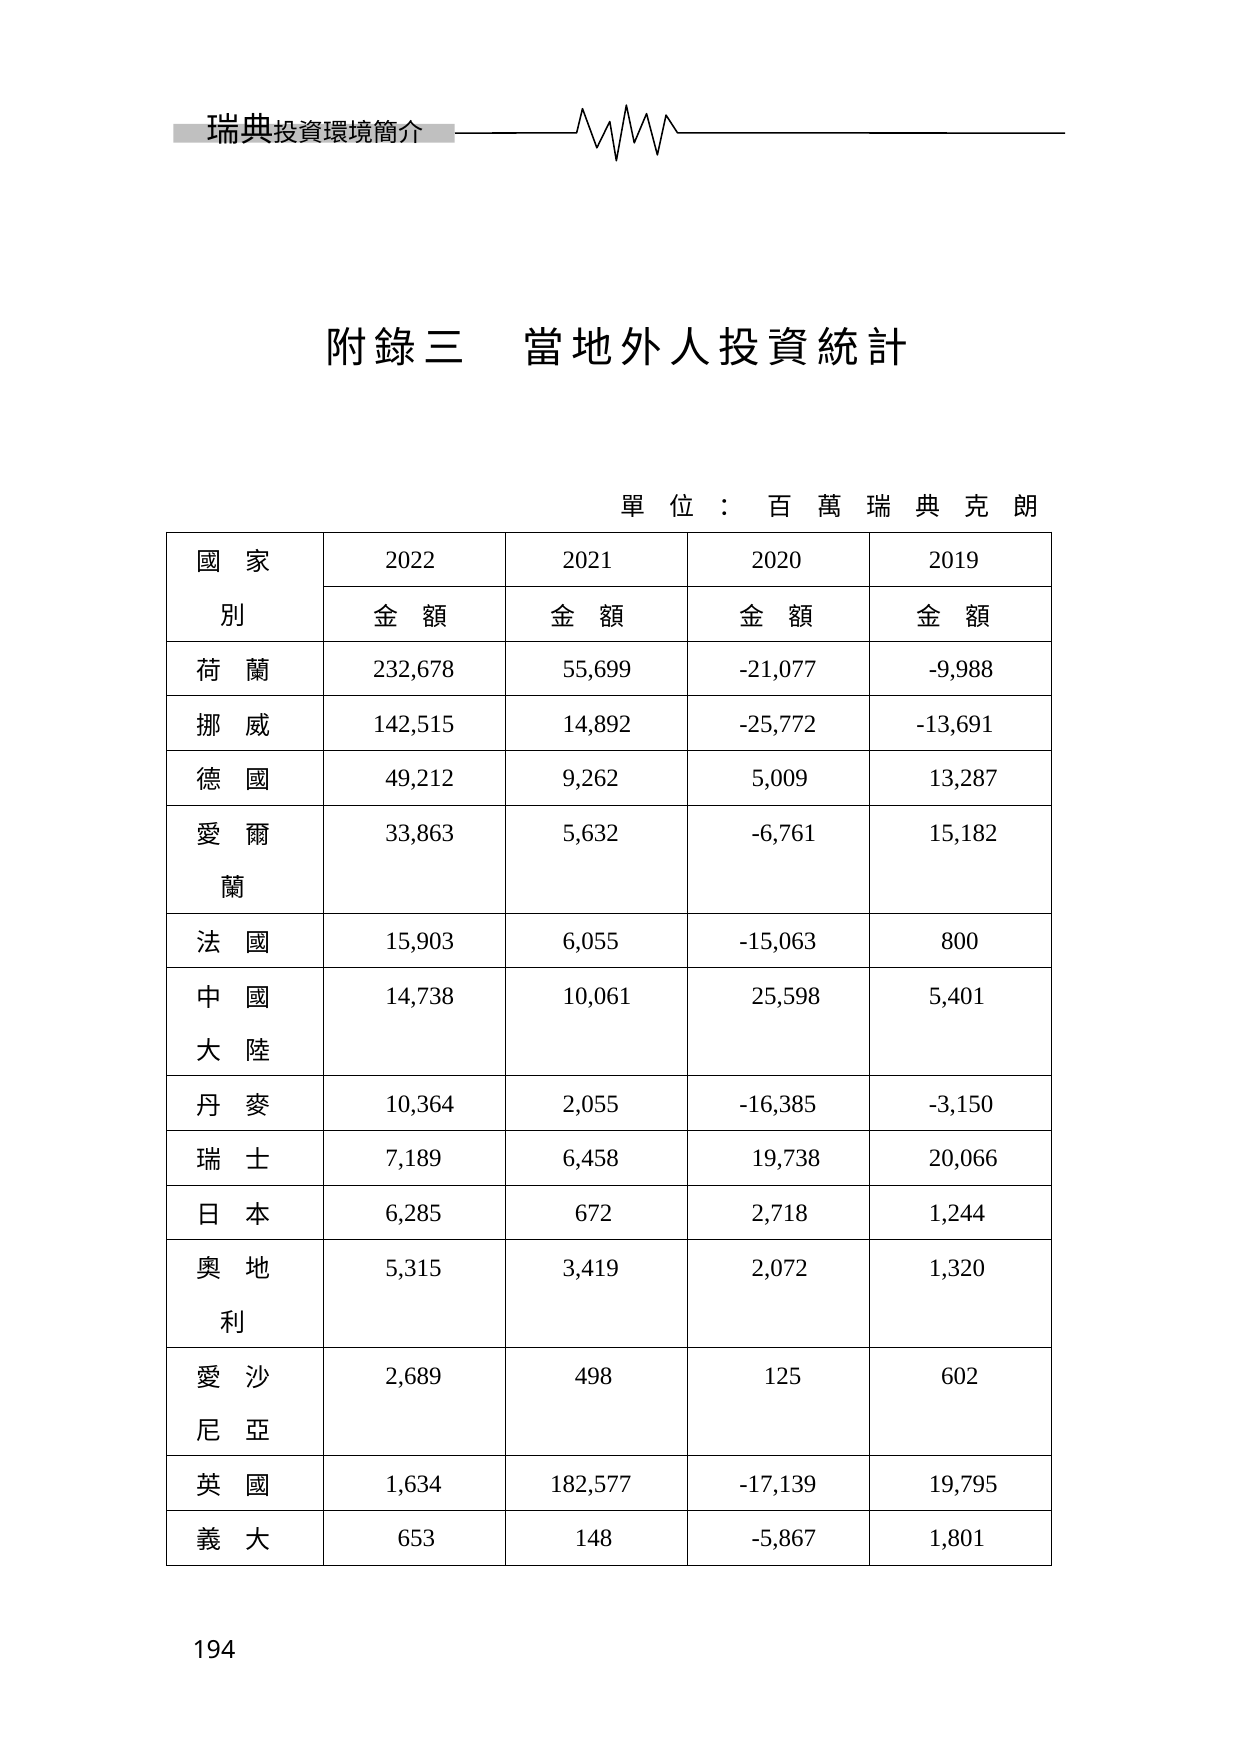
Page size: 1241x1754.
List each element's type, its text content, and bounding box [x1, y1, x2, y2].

table_cell 5,632 [506, 806, 687, 913]
table_cell 142,515 [324, 696, 505, 750]
table_cell 182,577 [506, 1456, 687, 1510]
table_cell 10,364 [324, 1076, 505, 1130]
table_cell 瑞士 [167, 1131, 323, 1184]
table_cell 602 [870, 1348, 1051, 1455]
table_cell 800 [870, 914, 1051, 967]
table_cell -15,063 [688, 914, 869, 967]
table_cell 7,189 [324, 1131, 505, 1184]
table_cell 6,055 [506, 914, 687, 967]
table_cell 德國 [167, 751, 323, 804]
text 單位：百萬瑞典克朗 [178, 478, 1063, 532]
table_cell -21,077 [688, 642, 869, 695]
table_cell 672 [506, 1186, 687, 1239]
table_cell 6,285 [324, 1186, 505, 1239]
table_cell 荷蘭 [167, 642, 323, 695]
table_cell 5,315 [324, 1240, 505, 1347]
table_cell 498 [506, 1348, 687, 1455]
table_cell 653 [324, 1511, 505, 1564]
table_cell 10,061 [506, 968, 687, 1075]
text 附錄三 當地外人投資統計 [178, 291, 1063, 398]
table_cell 丹麥 [167, 1076, 323, 1130]
table_cell 日本 [167, 1186, 323, 1239]
table_cell 金額 [324, 587, 505, 641]
table_cell -9,988 [870, 642, 1051, 695]
table_cell 金額 [688, 587, 869, 641]
table_cell 19,795 [870, 1456, 1051, 1510]
table_cell -25,772 [688, 696, 869, 750]
table_cell 14,892 [506, 696, 687, 750]
table_header 2022 [324, 533, 505, 586]
table_cell 愛爾蘭 [167, 806, 323, 913]
table_cell 法國 [167, 914, 323, 967]
table_cell 6,458 [506, 1131, 687, 1184]
table_cell 3,419 [506, 1240, 687, 1347]
table_cell 1,244 [870, 1186, 1051, 1239]
table_cell 125 [688, 1348, 869, 1455]
table_cell 232,678 [324, 642, 505, 695]
table_cell 33,863 [324, 806, 505, 913]
table_cell 愛沙尼亞 [167, 1348, 323, 1455]
table_cell -3,150 [870, 1076, 1051, 1130]
table_cell 奧地利 [167, 1240, 323, 1347]
table_cell 20,066 [870, 1131, 1051, 1184]
table_header 2019 [870, 533, 1051, 586]
table_cell 9,262 [506, 751, 687, 804]
table_header 2021 [506, 533, 687, 586]
table_cell 挪威 [167, 696, 323, 750]
table_cell 15,903 [324, 914, 505, 967]
table_cell 金額 [870, 587, 1051, 641]
table_header 2020 [688, 533, 869, 586]
table_cell 1,320 [870, 1240, 1051, 1347]
table_cell 19,738 [688, 1131, 869, 1184]
table_cell 5,401 [870, 968, 1051, 1075]
table_cell 148 [506, 1511, 687, 1564]
table_cell 1,634 [324, 1456, 505, 1510]
table_cell 英國 [167, 1456, 323, 1510]
table_cell -5,867 [688, 1511, 869, 1564]
table_header 國家別 [167, 533, 323, 641]
table_cell 2,055 [506, 1076, 687, 1130]
table_cell 13,287 [870, 751, 1051, 804]
table_cell 2,718 [688, 1186, 869, 1239]
table_cell 金額 [506, 587, 687, 641]
table_cell 1,801 [870, 1511, 1051, 1564]
table_cell 15,182 [870, 806, 1051, 913]
table_cell 25,598 [688, 968, 869, 1075]
table_cell 2,072 [688, 1240, 869, 1347]
table_cell -13,691 [870, 696, 1051, 750]
table_cell 5,009 [688, 751, 869, 804]
table_cell 55,699 [506, 642, 687, 695]
table_cell 義大 [167, 1511, 323, 1564]
table_cell 2,689 [324, 1348, 505, 1455]
table_cell 49,212 [324, 751, 505, 804]
table_cell -16,385 [688, 1076, 869, 1130]
table_cell 中國大陸 [167, 968, 323, 1075]
table_cell 14,738 [324, 968, 505, 1075]
table_cell -17,139 [688, 1456, 869, 1510]
table_cell -6,761 [688, 806, 869, 913]
